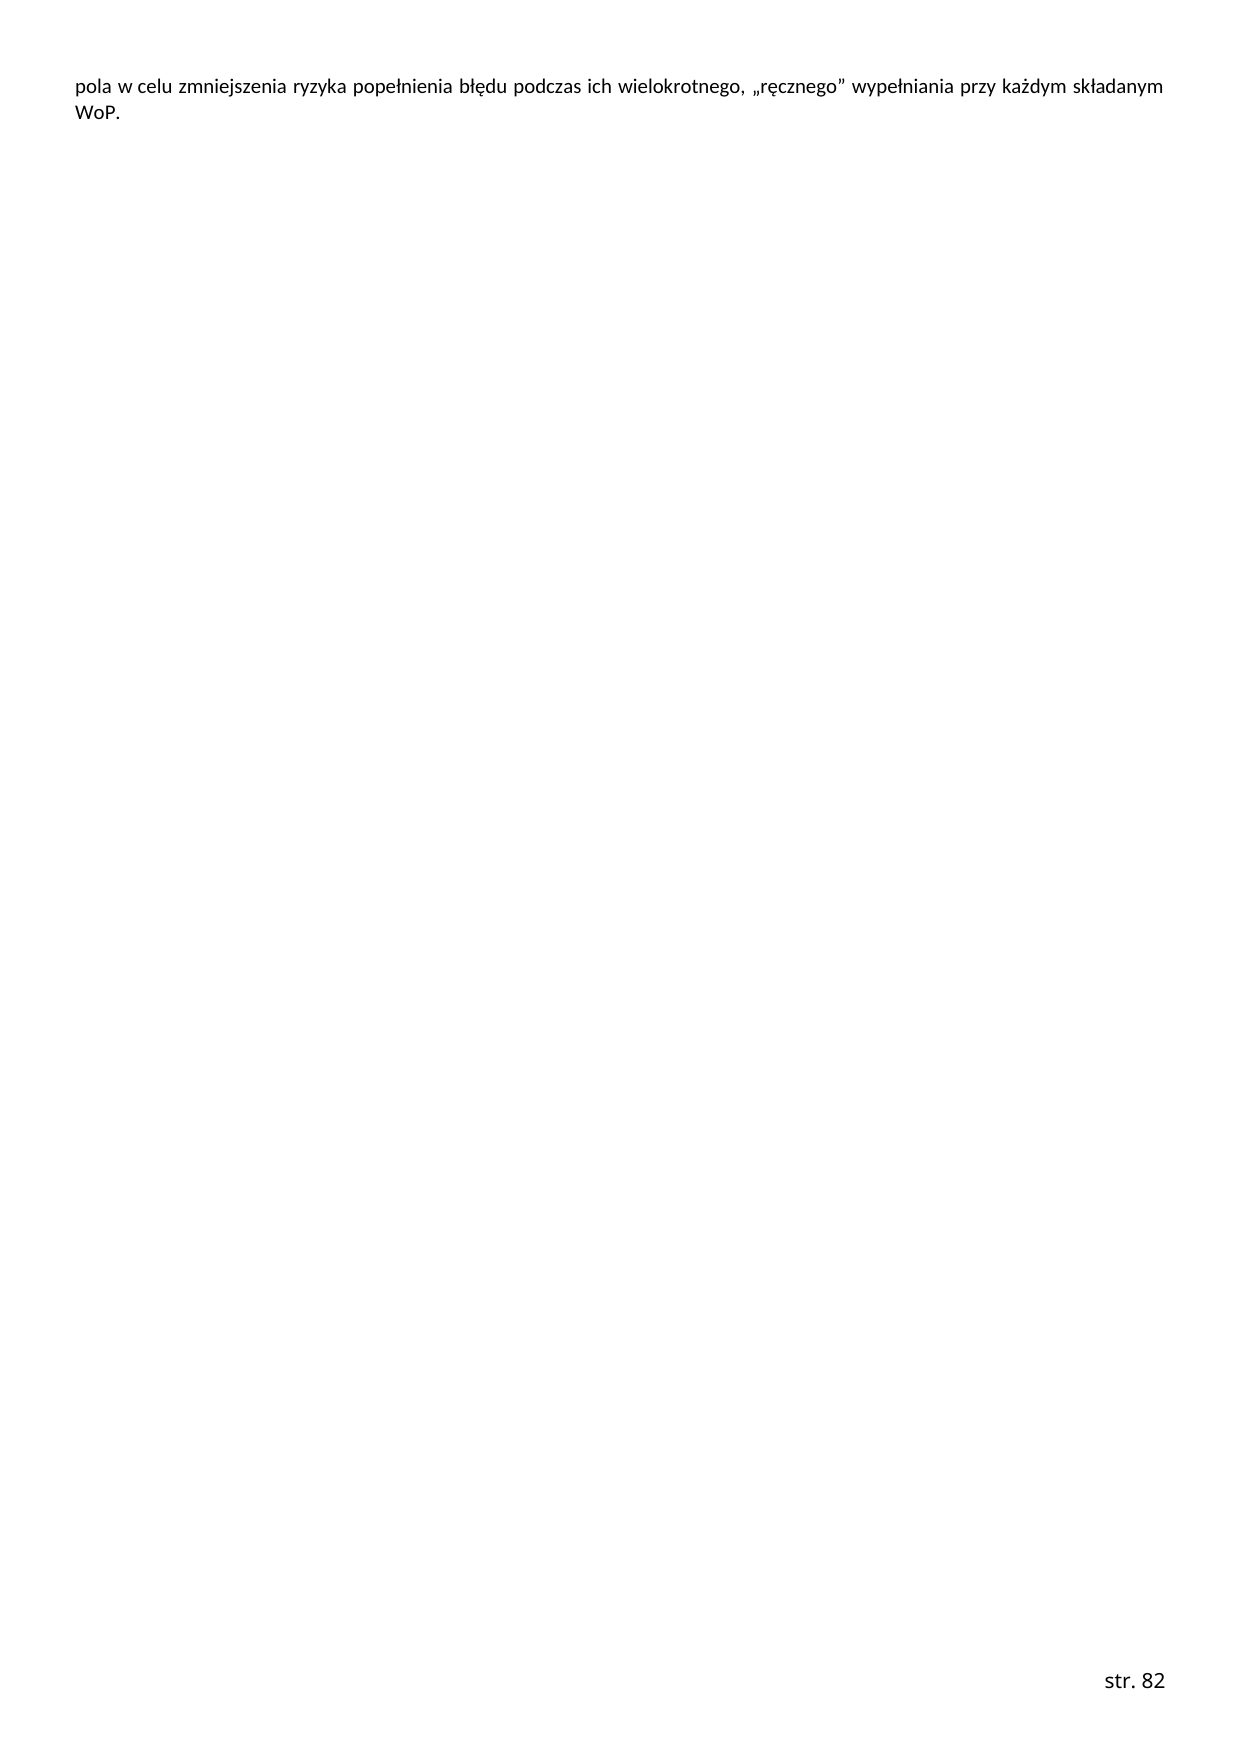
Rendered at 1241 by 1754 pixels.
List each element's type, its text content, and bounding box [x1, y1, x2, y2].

text pola w celu zmniejszenia ryzyka popełnienia błędu podczas ich wielokrotnego, „ręcznego” wypełniania przy każdym składanym WoP. [75, 74, 1165, 124]
